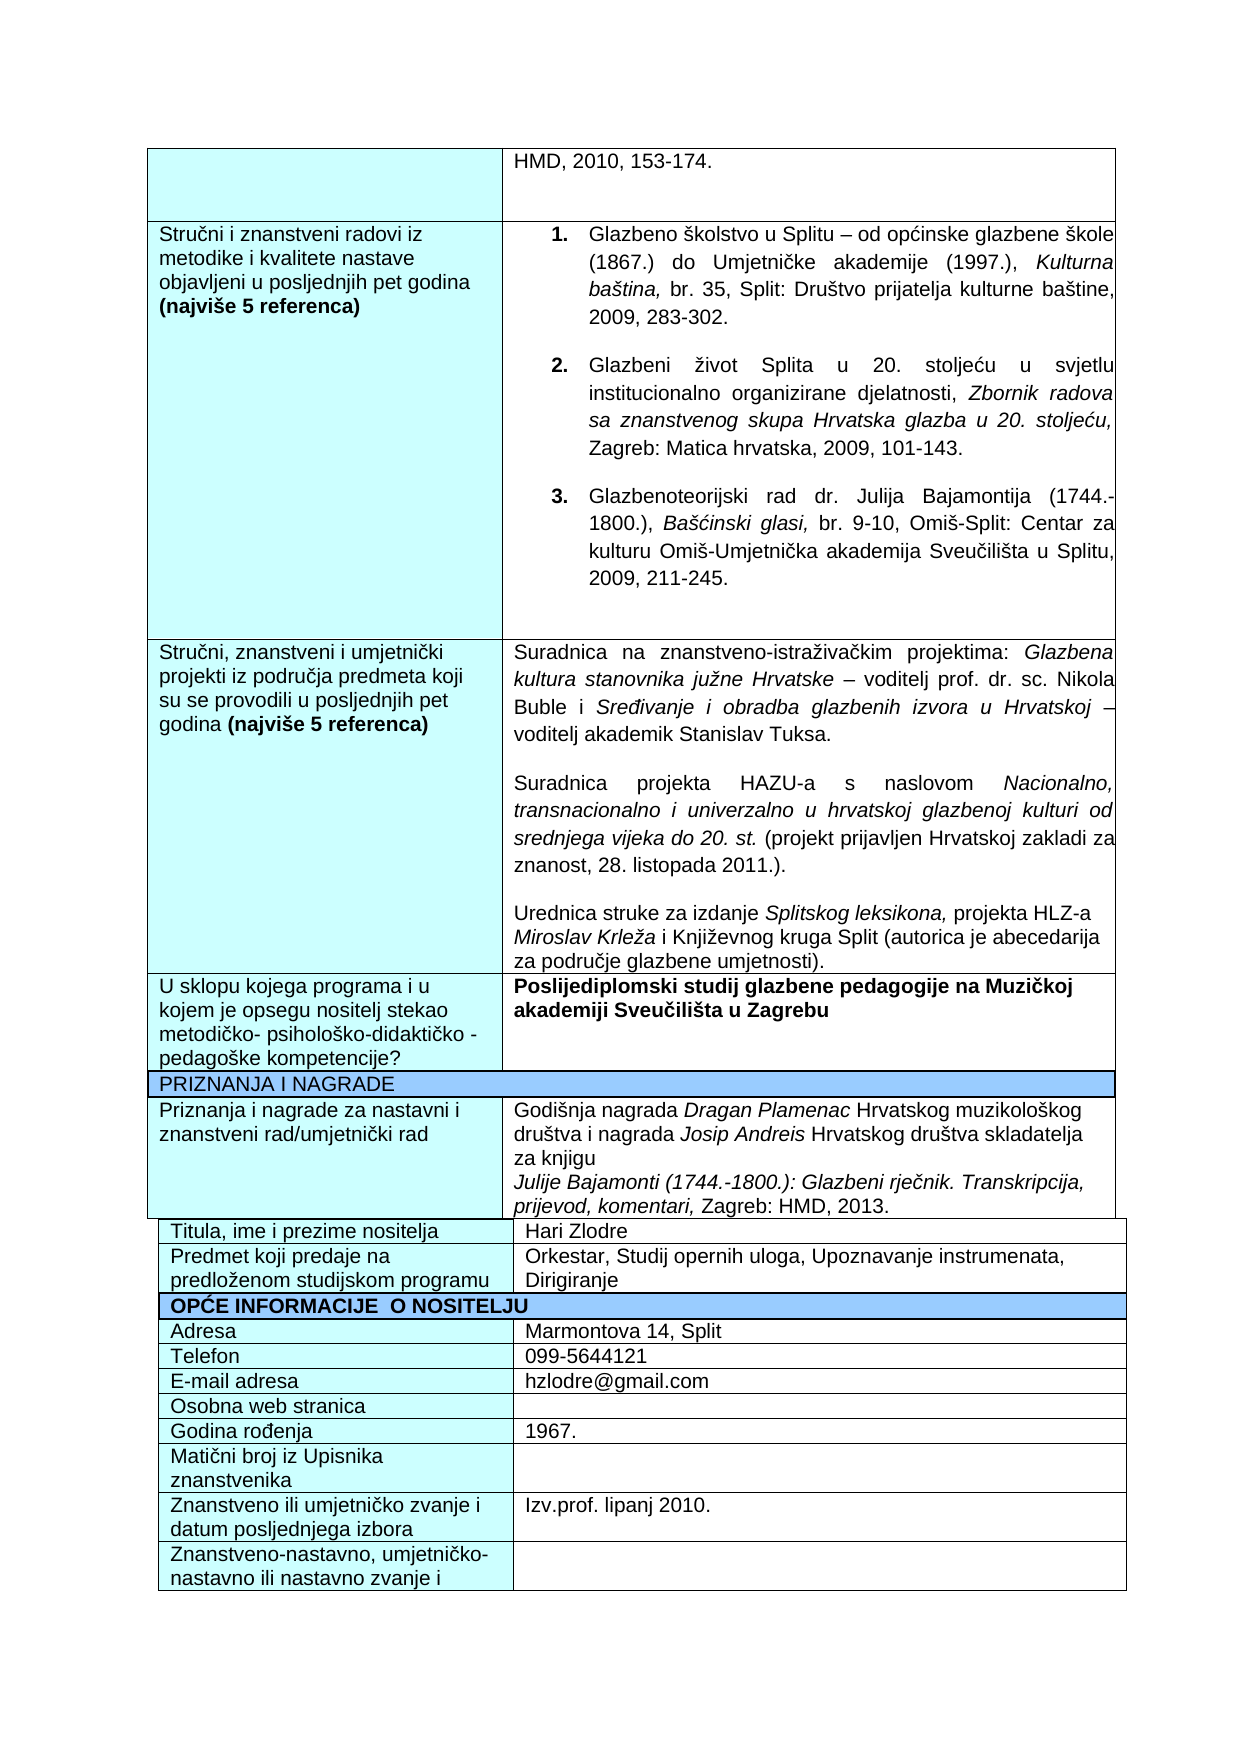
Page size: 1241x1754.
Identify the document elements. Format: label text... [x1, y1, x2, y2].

table_cell U sklopu kojega programa i u kojem je opsegu nositelj stekao metodičko- psihološko-didaktičko -pedagoške kompetencije? [148, 974, 502, 1070]
table_cell Osobna web stranica [159, 1394, 513, 1418]
table_cell Marmontova 14, Split [514, 1320, 1126, 1343]
table_cell Godišnja nagrada Dragan Plamenac Hrvatskog muzikološkog društva i nagrada Josip Andreis Hrvatskog društva skladatelja za knjigu Julije Bajamonti (1744.-1800.): Glazbeni rječnik. Transkripcija, prijevod, komentari, Zagreb: HMD, 2013. [503, 1098, 1115, 1218]
table_cell Suradnica na znanstveno-istraživačkim projektima: Glazbena kultura stanovnika južne Hrvatske – voditelj prof. dr. sc. Nikola Buble i Sređivanje i obradba glazbenih izvora u Hrvatskoj – voditelj akademik Stanislav Tuksa. Suradnica projekta HAZU-a s naslovom Nacionalno, transnacionalno i univerzalno u hrvatskoj glazbenoj kulturi od srednjega vijeka do 20. st. (projekt prijavljen Hrvatskoj zakladi za znanost, 28. listopada 2011.). Urednica struke za izdanje Splitskog leksikona, projekta HLZ-a Miroslav Krleža i Književnog kruga Split (autorica je abecedarija za područje glazbene umjetnosti). [503, 640, 1115, 973]
table_cell [148, 1318, 158, 1343]
table_cell [514, 1542, 1126, 1590]
table_cell Predmet koji predaje na predloženom studijskom programu [159, 1244, 513, 1292]
table_cell Adresa [159, 1320, 513, 1343]
table_cell Stručni, znanstveni i umjetnički projekti iz područja predmeta koji su se provodili u posljednjih pet godina (najviše 5 referenca) [148, 640, 502, 973]
table_cell E-mail adresa [159, 1369, 513, 1393]
table_cell Stručni i znanstveni radovi iz metodike i kvalitete nastave objavljeni u posljednjih pet godina (najviše 5 referenca) [148, 222, 502, 638]
table_cell [148, 1393, 158, 1418]
table_cell Izv.prof. lipanj 2010. [514, 1493, 1126, 1541]
table_cell [148, 1368, 158, 1393]
table_cell HMD, 2010, 153-174. [503, 149, 1115, 221]
table_cell Hari Zlodre [514, 1219, 1126, 1243]
table_cell [148, 1443, 158, 1492]
table_cell Titula, ime i prezime nositelja [159, 1220, 513, 1243]
table_cell 1967. [514, 1419, 1126, 1443]
table_cell [514, 1444, 1126, 1492]
table_cell [1116, 221, 1126, 638]
table_cell Godina rođenja [159, 1419, 513, 1443]
table_cell PRIZNANJA I NAGRADE [149, 1072, 1114, 1096]
table_cell Priznanja i nagrade za nastavni i znanstveni rad/umjetnički rad [148, 1098, 502, 1218]
table_cell Znanstveno ili umjetničko zvanje i datum posljednjega izbora [159, 1493, 513, 1541]
table_cell [1116, 1096, 1126, 1218]
table_cell [514, 1394, 1126, 1418]
table_cell 099-5644121 [514, 1344, 1126, 1368]
table_cell [1116, 973, 1126, 1070]
table_cell Poslijediplomski studij glazbene pedagogije na Muzičkoj akademiji Sveučilišta u Zagrebu [503, 974, 1115, 1070]
table_cell Matični broj iz Upisnika znanstvenika [159, 1444, 513, 1492]
table_cell [148, 1243, 158, 1292]
table_cell Znanstveno-nastavno, umjetničko-nastavno ili nastavno zvanje i [159, 1542, 513, 1590]
table_cell Telefon [159, 1344, 513, 1368]
table_cell Orkestar, Studij opernih uloga, Upoznavanje instrumenata, Dirigiranje [514, 1244, 1126, 1292]
table_cell Glazbeno školstvo u Splitu – od općinske glazbene škole (1867.) do Umjetničke akademije (1997.), Kulturna baština, br. 35, Split: Društvo prijatelja kulturne baštine, 2009, 283-302. Glazbeni život Splita u 20. stoljeću u svjetlu institucionalno organizirane djelatnosti, Zbornik radova sa znanstvenog skupa Hrvatska glazba u 20. stoljeću, Zagreb: Matica hrvatska, 2009, 101-143. Glazbenoteorijski rad dr. Julija Bajamontija (1744.-1800.), Bašćinski glasi, br. 9-10, Omiš-Split: Centar za kulturu Omiš-Umjetnička akademija Sveučilišta u Splitu, 2009, 211-245. [503, 222, 1115, 638]
table_cell [148, 1541, 158, 1590]
table_cell [1116, 1070, 1126, 1096]
table_cell [1116, 148, 1126, 221]
table_cell OPĆE INFORMACIJE O NOSITELJU [160, 1294, 1126, 1318]
table_cell hzlodre@gmail.com [514, 1369, 1126, 1393]
table_cell [1116, 639, 1126, 973]
table_cell [148, 1343, 158, 1368]
table_cell [148, 1219, 158, 1243]
table_cell [148, 1418, 158, 1443]
table_cell [148, 149, 502, 221]
table_cell [148, 1492, 158, 1541]
table_cell [148, 1292, 158, 1318]
